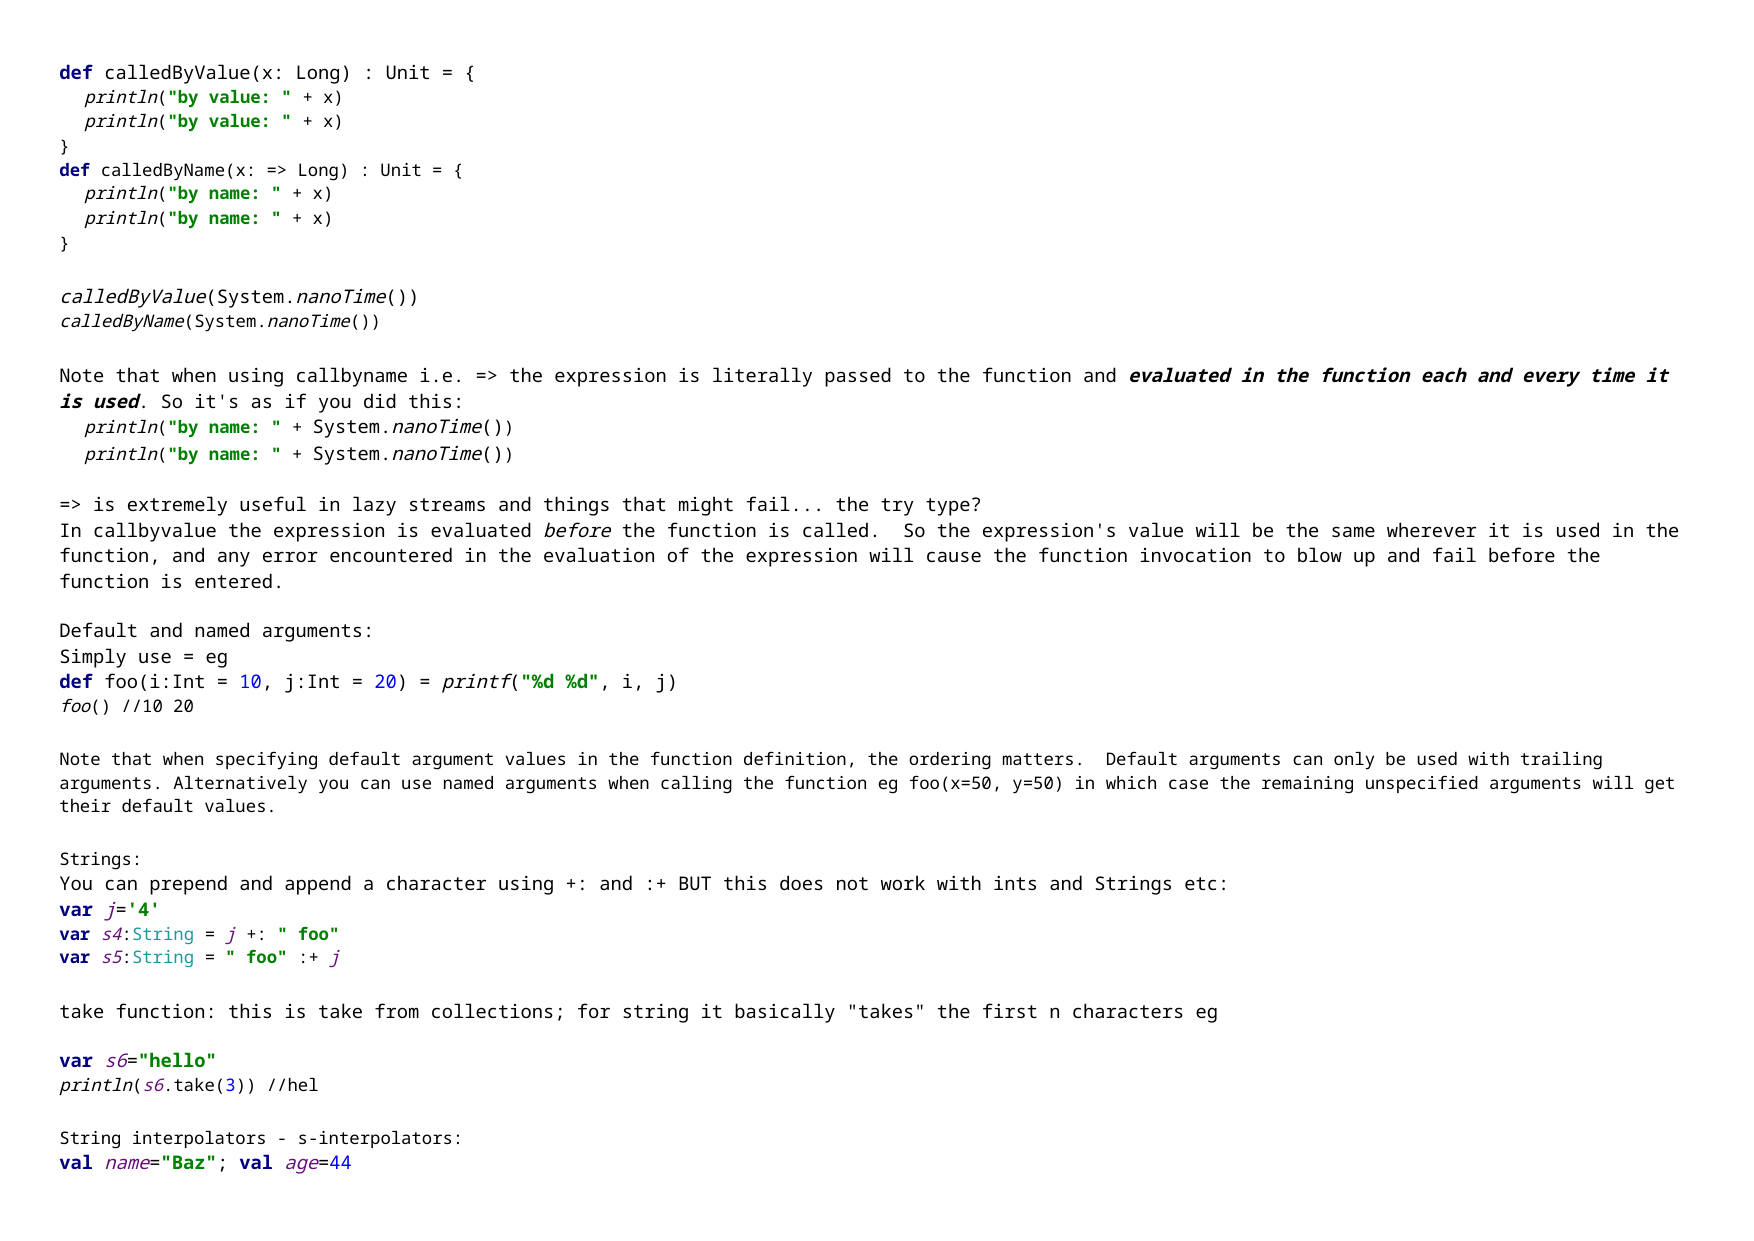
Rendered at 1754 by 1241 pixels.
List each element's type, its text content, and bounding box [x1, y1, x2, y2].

text var s5:String = " foo" :+ j [59, 945, 1695, 969]
text calledByName(System.nanoTime()) [59, 309, 1695, 333]
text calledByValue(System.nanoTime()) [59, 284, 1695, 309]
text println(s6.take(3)) //hel [59, 1073, 1695, 1096]
text take function: this is take from collections; for string it basically "takes" the first n characters eg [59, 998, 1695, 1024]
text var j='4' [59, 896, 1695, 922]
text foo() //10 20 [59, 694, 1695, 717]
text println("by value: " + x) [59, 84, 1695, 109]
text Strings: [59, 847, 1695, 871]
text Note that when specifying default argument values in the function definition, the ordering matters. Default arguments can only be used with trailing arguments. Alternatively you can use named arguments when calling the function eg foo(x=50, y=50) in which case the remaining unspecified arguments will get their default values. [59, 747, 1695, 818]
text Default and named arguments: [59, 617, 1695, 643]
text String interpolators - s-interpolators: [59, 1126, 1695, 1149]
text def calledByValue(x: Long) : Unit = { [59, 59, 1695, 84]
text println("by name: " + System.nanoTime()) [59, 440, 1695, 466]
text var s4:String = j +: " foo" [59, 922, 1695, 945]
text } [59, 231, 1695, 254]
text def foo(i:Int = 10, j:Int = 20) = printf("%d %d", i, j) [59, 668, 1695, 694]
text Simply use = eg [59, 643, 1695, 668]
text println("by name: " + System.nanoTime()) [59, 413, 1695, 440]
text Note that when using callbyname i.e. => the expression is literally passed to the function and evaluated in the function each and every time it is used. So it's as if you did this: [59, 362, 1695, 413]
text val name="Baz"; val age=44 [59, 1149, 1695, 1175]
text You can prepend and append a character using +: and :+ BUT this does not work with ints and Strings etc: [59, 871, 1695, 896]
text println("by name: " + x) [59, 181, 1695, 206]
text println("by value: " + x) [59, 109, 1695, 134]
text } [59, 134, 1695, 158]
text In callbyvalue the expression is evaluated before the function is called. So the expression's value will be the same wherever it is used in the function, and any error encountered in the evaluation of the expression will cause the function invocation to blow up and fail before the function is entered. [59, 517, 1695, 594]
text var s6="hello" [59, 1047, 1695, 1073]
text => is extremely useful in lazy streams and things that might fail... the try type? [59, 492, 1695, 517]
text def calledByName(x: => Long) : Unit = { [59, 158, 1695, 181]
text println("by name: " + x) [59, 206, 1695, 231]
